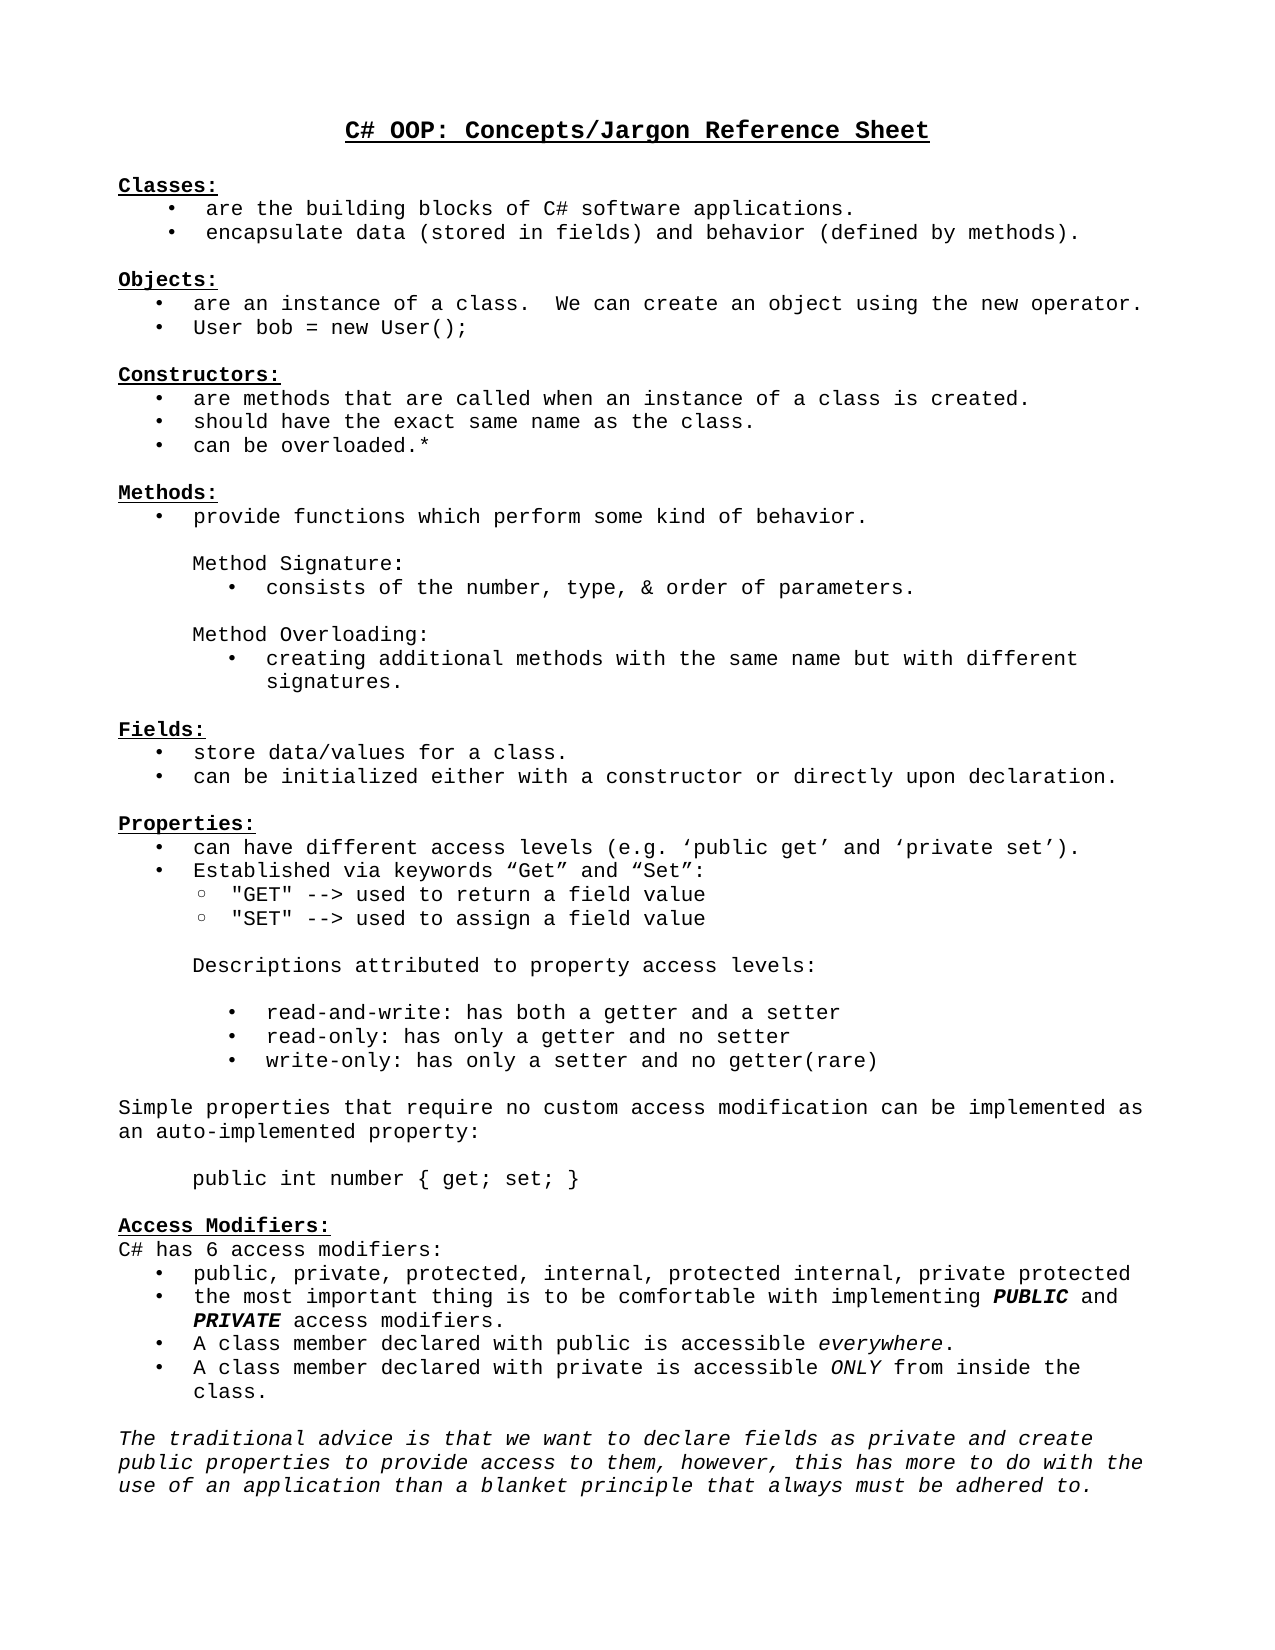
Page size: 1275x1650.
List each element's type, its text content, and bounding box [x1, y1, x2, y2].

list the most important thing is to be comfortable with implementing PUBLIC and PRIVATE access modifiers. [156, 1286, 1157, 1333]
text Objects: [118, 269, 1157, 293]
list provide functions which perform some kind of behavior. [156, 506, 1157, 529]
list can be overloaded.* [156, 435, 1157, 458]
list User bob = new User(); [156, 317, 1157, 340]
list creating additional methods with the same name but with different signatures. [228, 648, 1157, 695]
text C# has 6 access modifiers: [118, 1239, 1157, 1262]
list read-and-write: has both a getter and a setter [228, 1002, 1157, 1026]
text C# OOP: Concepts/Jargon Reference Sheet [118, 118, 1157, 146]
text Properties: [118, 813, 1157, 837]
list store data/values for a class. [156, 742, 1157, 766]
list encapsulate data (stored in fields) and behavior (defined by methods). [168, 222, 1157, 246]
list are the building blocks of C# software applications. [168, 198, 1157, 222]
list read-only: has only a getter and no setter [228, 1026, 1157, 1050]
list should have the exact same name as the class. [156, 411, 1157, 435]
list are methods that are called when an instance of a class is created. [156, 388, 1157, 411]
text public int number { get; set; } [118, 1168, 1157, 1192]
text Constructors: [118, 364, 1157, 388]
list Established via keywords “Get” and “Set”: [156, 861, 1157, 884]
list consists of the number, type, & order of parameters. [228, 577, 1157, 600]
text Classes: [118, 175, 1157, 198]
text Descriptions attributed to property access levels: [192, 955, 1157, 979]
list A class member declared with private is accessible ONLY from inside the class. [156, 1357, 1157, 1404]
text Method Overloading: [192, 624, 1157, 648]
text Access Modifiers: [118, 1215, 1157, 1239]
text The traditional advice is that we want to declare fields as private and create public properties to provide access to them, however, this has more to do with the use of an application than a blanket principle that always must be adhered to. [118, 1428, 1157, 1499]
text Fields: [118, 719, 1157, 742]
list "GET" --> used to return a field value [193, 884, 1157, 908]
text Method Signature: [192, 553, 1157, 577]
list can have different access levels (e.g. ‘public get’ and ‘private set’). [156, 837, 1157, 861]
list public, private, protected, internal, protected internal, private protected [156, 1262, 1157, 1286]
list are an instance of a class. We can create an object using the new operator. [156, 293, 1157, 317]
list can be initialized either with a constructor or directly upon declaration. [156, 766, 1157, 789]
list "SET" --> used to assign a field value [193, 908, 1157, 931]
text Simple properties that require no custom access modification can be implemented as an auto-implemented property: [118, 1097, 1157, 1144]
list A class member declared with public is accessible everywhere. [156, 1333, 1157, 1357]
text Methods: [118, 482, 1157, 506]
list write-only: has only a setter and no getter(rare) [228, 1050, 1157, 1073]
